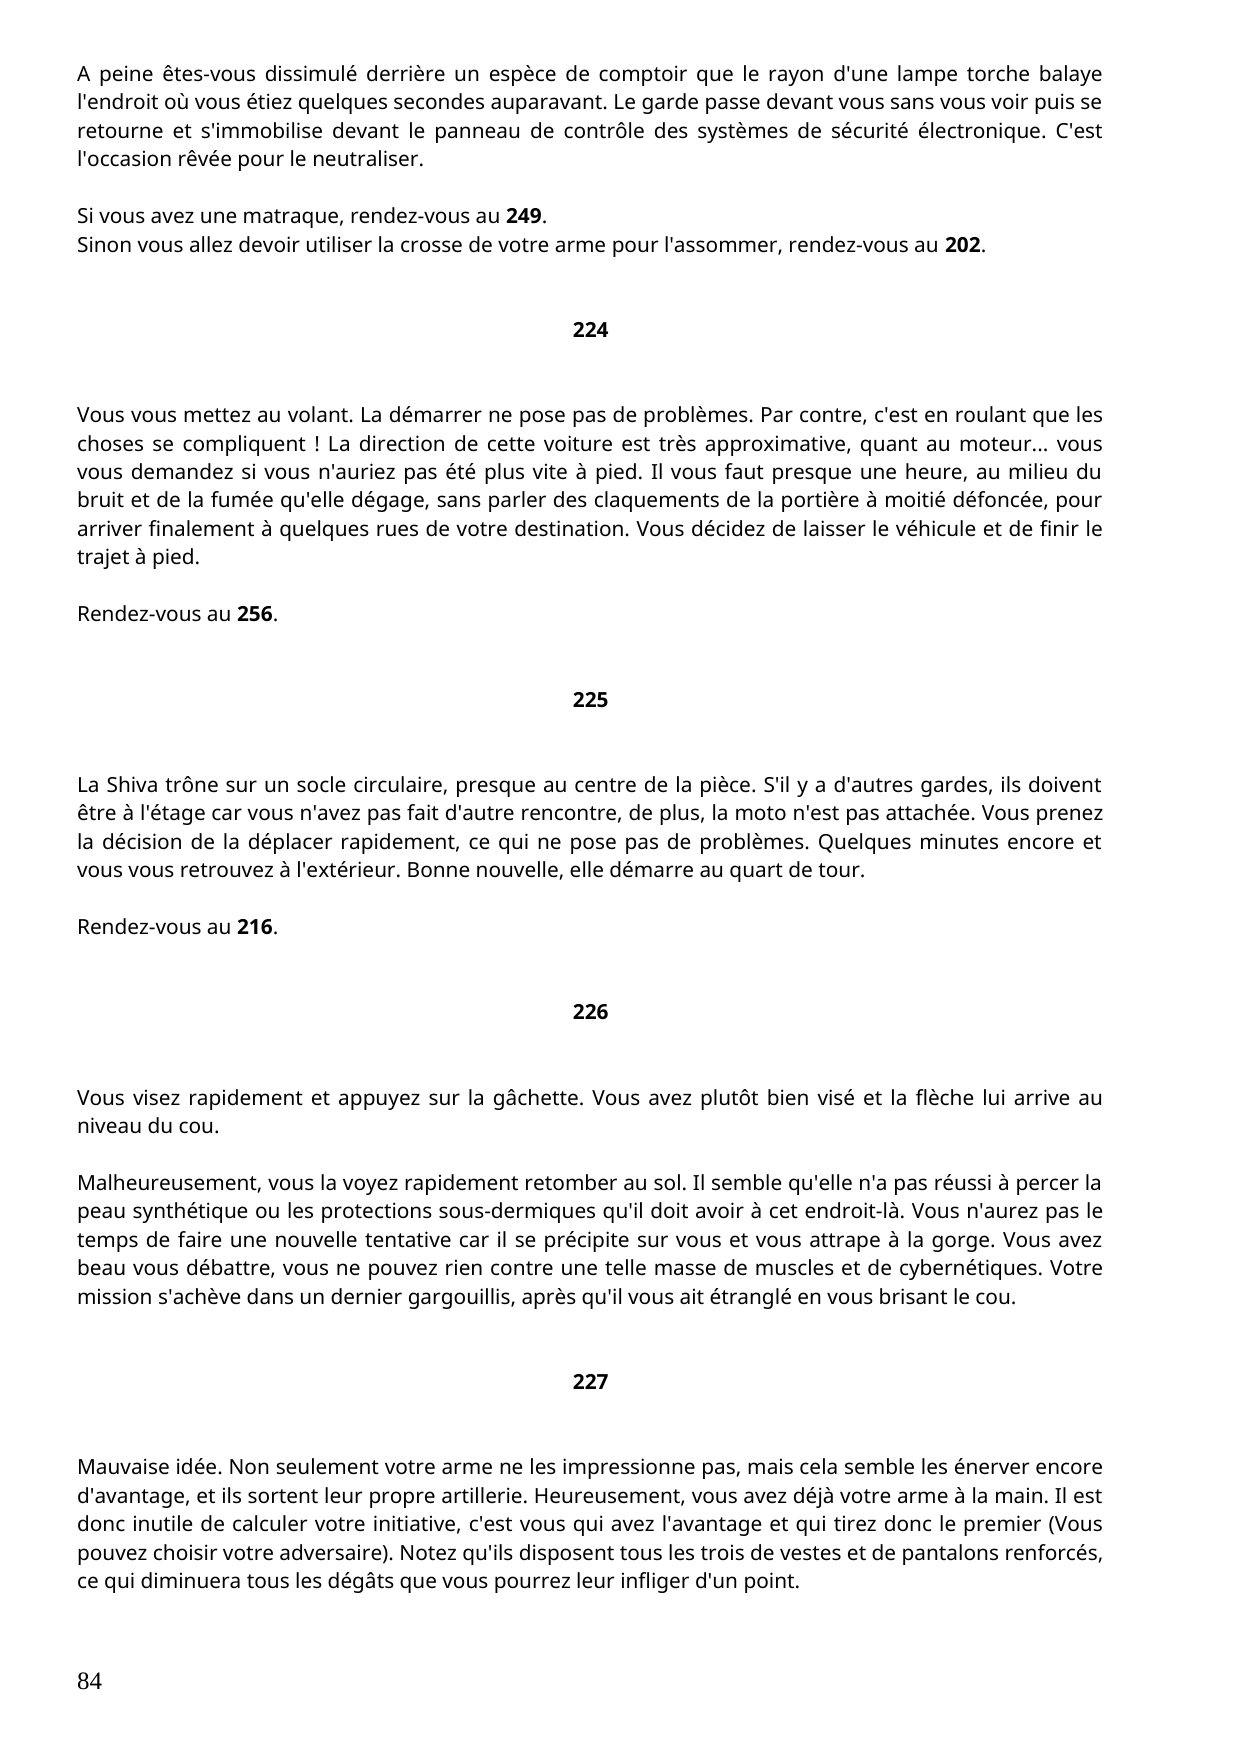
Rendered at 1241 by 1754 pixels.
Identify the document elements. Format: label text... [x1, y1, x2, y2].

text 227 [77, 1367, 1104, 1396]
text Mauvaise idée. Non seulement votre arme ne les impressionne pas, mais cela semble les énerver encore d'avantage, et ils sortent leur propre artillerie. Heureusement, vous avez déjà votre arme à la main. Il est donc inutile de calculer votre initiative, c'est vous qui avez l'avantage et qui tirez donc le premier (Vous pouvez choisir votre adversaire). Notez qu'ils disposent tous les trois de vestes et de pantalons renforcés, ce qui diminuera tous les dégâts que vous pourrez leur infliger d'un point. [77, 1452, 1104, 1595]
text Vous vous mettez au volant. La démarrer ne pose pas de problèmes. Par contre, c'est en roulant que les choses se compliquent ! La direction de cette voiture est très approximative, quant au moteur... vous vous demandez si vous n'auriez pas été plus vite à pied. Il vous faut presque une heure, au milieu du bruit et de la fumée qu'elle dégage, sans parler des claquements de la portière à moitié défoncée, pour arriver finalement à quelques rues de votre destination. Vous décidez de laisser le véhicule et de finir le trajet à pied. [77, 400, 1104, 571]
text Si vous avez une matraque, rendez-vous au 249. [77, 201, 1104, 230]
text Sinon vous allez devoir utiliser la crosse de votre arme pour l'assommer, rendez-vous au 202. [77, 230, 1104, 258]
text Rendez-vous au 256. [77, 599, 1104, 628]
text Rendez-vous au 216. [77, 912, 1104, 941]
text 225 [77, 685, 1104, 713]
text 226 [77, 997, 1104, 1026]
text A peine êtes-vous dissimulé derrière un espèce de comptoir que le rayon d'une lampe torche balaye l'endroit où vous étiez quelques secondes auparavant. Le garde passe devant vous sans vous voir puis se retourne et s'immobilise devant le panneau de contrôle des systèmes de sécurité électronique. C'est l'occasion rêvée pour le neutraliser. [77, 59, 1104, 173]
text 224 [77, 315, 1104, 343]
text La Shiva trône sur un socle circulaire, presque au centre de la pièce. S'il y a d'autres gardes, ils doivent être à l'étage car vous n'avez pas fait d'autre rencontre, de plus, la moto n'est pas attachée. Vous prenez la décision de la déplacer rapidement, ce qui ne pose pas de problèmes. Quelques minutes encore et vous vous retrouvez à l'extérieur. Bonne nouvelle, elle démarre au quart de tour. [77, 770, 1104, 884]
text Malheureusement, vous la voyez rapidement retomber au sol. Il semble qu'elle n'a pas réussi à percer la peau synthétique ou les protections sous-dermiques qu'il doit avoir à cet endroit-là. Vous n'aurez pas le temps de faire une nouvelle tentative car il se précipite sur vous et vous attrape à la gorge. Vous avez beau vous débattre, vous ne pouvez rien contre une telle masse de muscles et de cybernétiques. Votre mission s'achève dans un dernier gargouillis, après qu'il vous ait étranglé en vous brisant le cou. [77, 1168, 1104, 1310]
text Vous visez rapidement et appuyez sur la gâchette. Vous avez plutôt bien visé et la flèche lui arrive au niveau du cou. [77, 1083, 1104, 1140]
